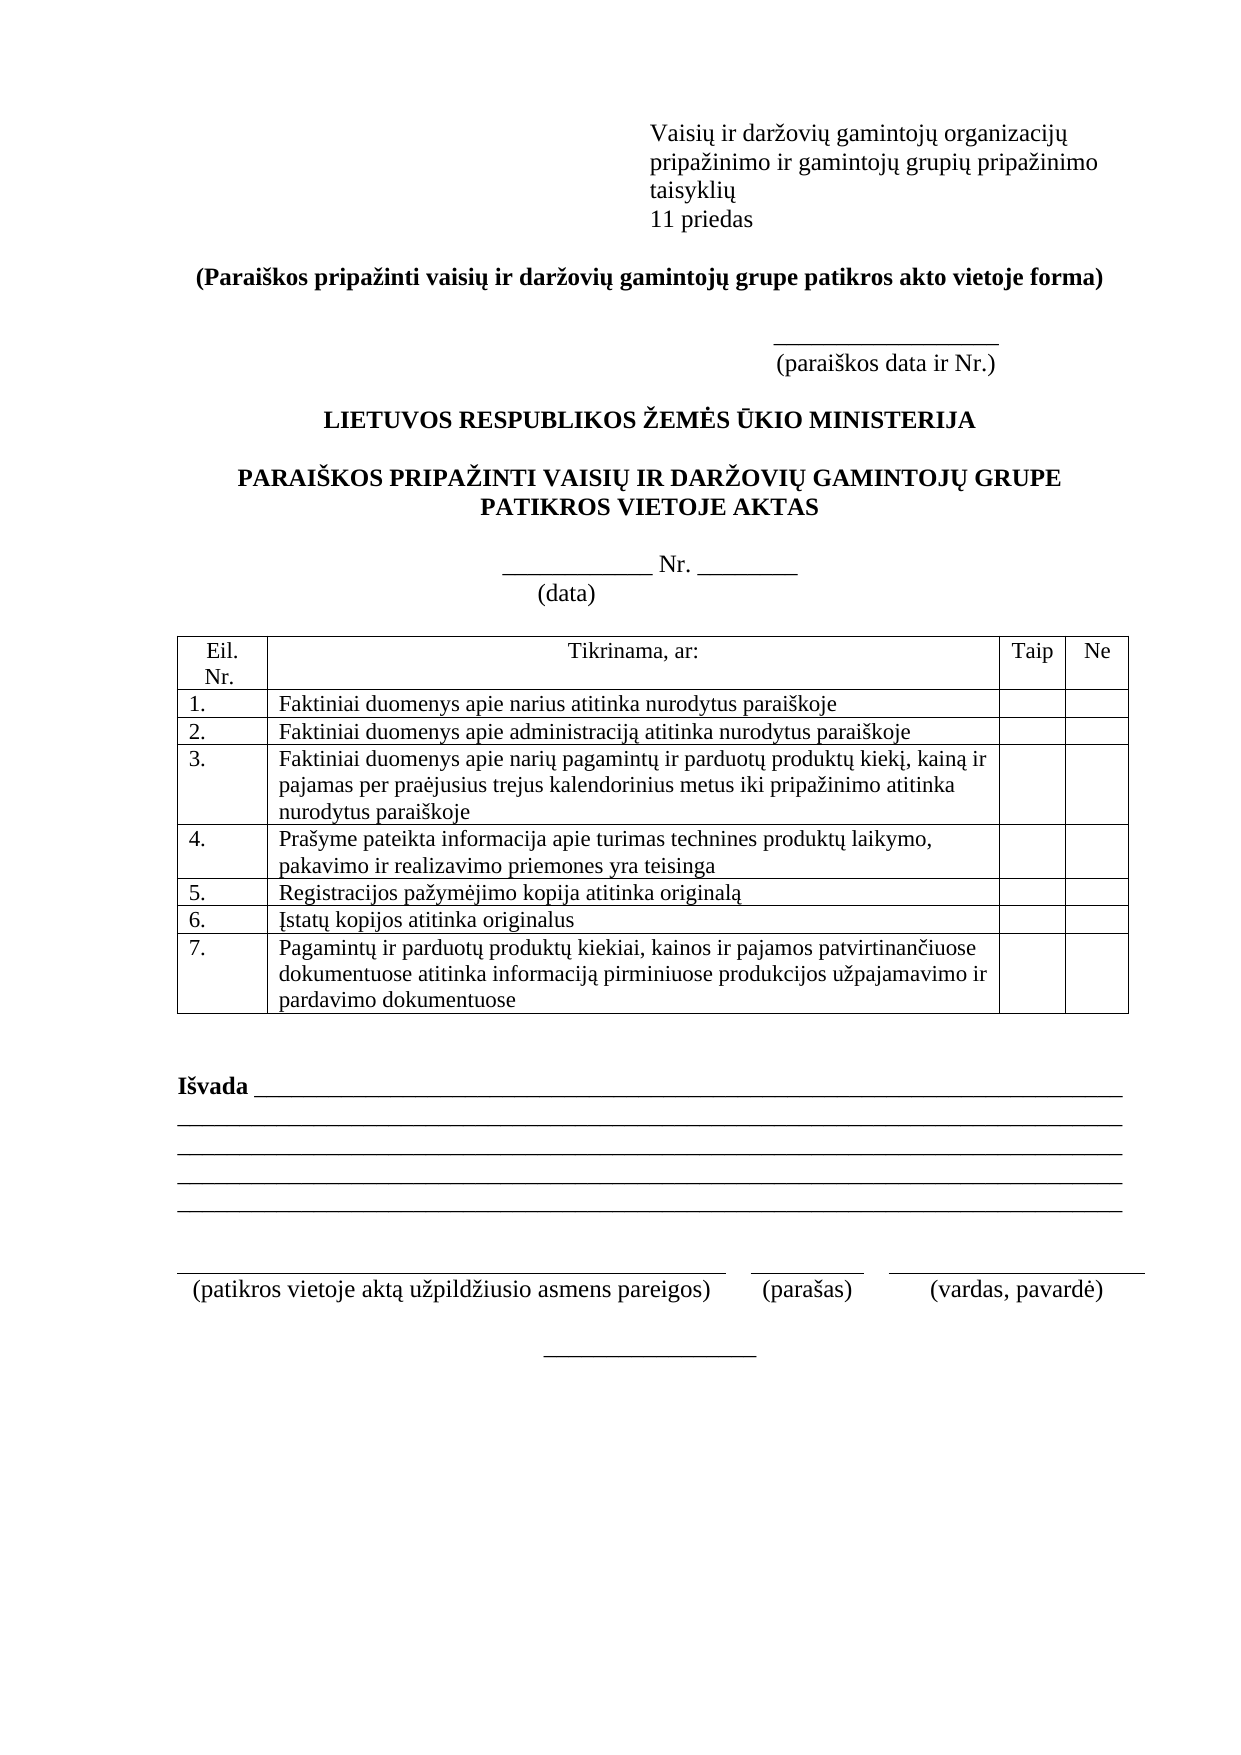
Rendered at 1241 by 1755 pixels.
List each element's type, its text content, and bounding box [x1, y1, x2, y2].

table_cell 3. [178, 745, 267, 824]
text Vaisių ir daržovių gamintojų organizacijų pripažinimo ir gamintojų grupių pripažinimo taisyklių [649, 118, 1122, 204]
table_cell Įstatų kopijos atitinka originalus [268, 906, 999, 933]
table_cell 1. [178, 690, 267, 717]
text _ [177, 1100, 1122, 1125]
text Išvada [177, 1071, 1122, 1100]
text _ [177, 1158, 1122, 1183]
table_cell [1000, 690, 1065, 717]
table_header [726, 1273, 751, 1302]
table_cell [1066, 718, 1128, 744]
table_cell Pagamintų ir parduotų produktų kiekiai, kainos ir pajamos patvirtinančiuose dokumentuose atitinka informaciją pirminiuose produkcijos užpajamavimo ir pardavimo dokumentuose [268, 934, 999, 1013]
table_cell [1000, 879, 1065, 905]
table_header Tikrinama, ar: [268, 637, 999, 689]
text 11 priedas [649, 204, 1122, 233]
table_cell [1066, 879, 1128, 905]
table_cell 6. [178, 906, 267, 933]
table_header [864, 1273, 888, 1302]
table_cell [1066, 825, 1128, 878]
text PARAIŠKOS PRIPAŽINTI VAISIŲ IR DARŽOVIŲ GAMINTOJŲ GRUPE PATIKROS VIETOJE AKTAS [177, 463, 1122, 521]
table_header (patikros vietoje aktą užpildžiusio asmens pareigos) [177, 1274, 726, 1302]
table_cell 4. [178, 825, 267, 878]
table_cell 7. [178, 934, 267, 1013]
table_header Ne [1066, 637, 1128, 689]
table_cell 5. [178, 879, 267, 905]
table_cell [1066, 906, 1128, 933]
table_cell [1066, 934, 1128, 1013]
table_header Eil. Nr. [178, 637, 267, 689]
text (paraiškos data ir Nr.) [649, 348, 1122, 377]
text _________________ [177, 1331, 1122, 1360]
table_cell [1066, 690, 1128, 717]
table_cell 2. [178, 718, 267, 744]
text LIETUVOS RESPUBLIKOS ŽEMĖS ŪKIO MINISTERIJA [177, 406, 1122, 434]
table_cell [1000, 934, 1065, 1013]
text __________________ [649, 319, 1122, 348]
table_header (parašas) [751, 1274, 863, 1302]
table_cell Faktiniai duomenys apie narius atitinka nurodytus paraiškoje [268, 690, 999, 717]
table_cell [1066, 745, 1128, 824]
text _ [177, 1186, 1122, 1211]
text (Paraiškos pripažinti vaisių ir daržovių gamintojų grupe patikros akto vietoje forma) [177, 262, 1122, 291]
table_cell Faktiniai duomenys apie administraciją atitinka nurodytus paraiškoje [268, 718, 999, 744]
text ____________ Nr. ________ [177, 549, 1122, 578]
table_cell Prašyme pateikta informacija apie turimas technines produktų laikymo, pakavimo ir realizavimo priemones yra teisinga [268, 825, 999, 878]
table_cell [1000, 718, 1065, 744]
table_cell [1000, 825, 1065, 878]
table_header Taip [1000, 637, 1065, 689]
table_cell Faktiniai duomenys apie narių pagamintų ir parduotų produktų kiekį, kainą ir pajamas per praėjusius trejus kalendorinius metus iki pripažinimo atitinka nurodytus paraiškoje [268, 745, 999, 824]
table_cell [1000, 745, 1065, 824]
table_cell Registracijos pažymėjimo kopija atitinka originalą [268, 879, 999, 905]
text (data) [177, 578, 1122, 607]
table_header (vardas, pavardė) [889, 1274, 1144, 1302]
text _ [177, 1129, 1122, 1154]
table_cell [1000, 906, 1065, 933]
